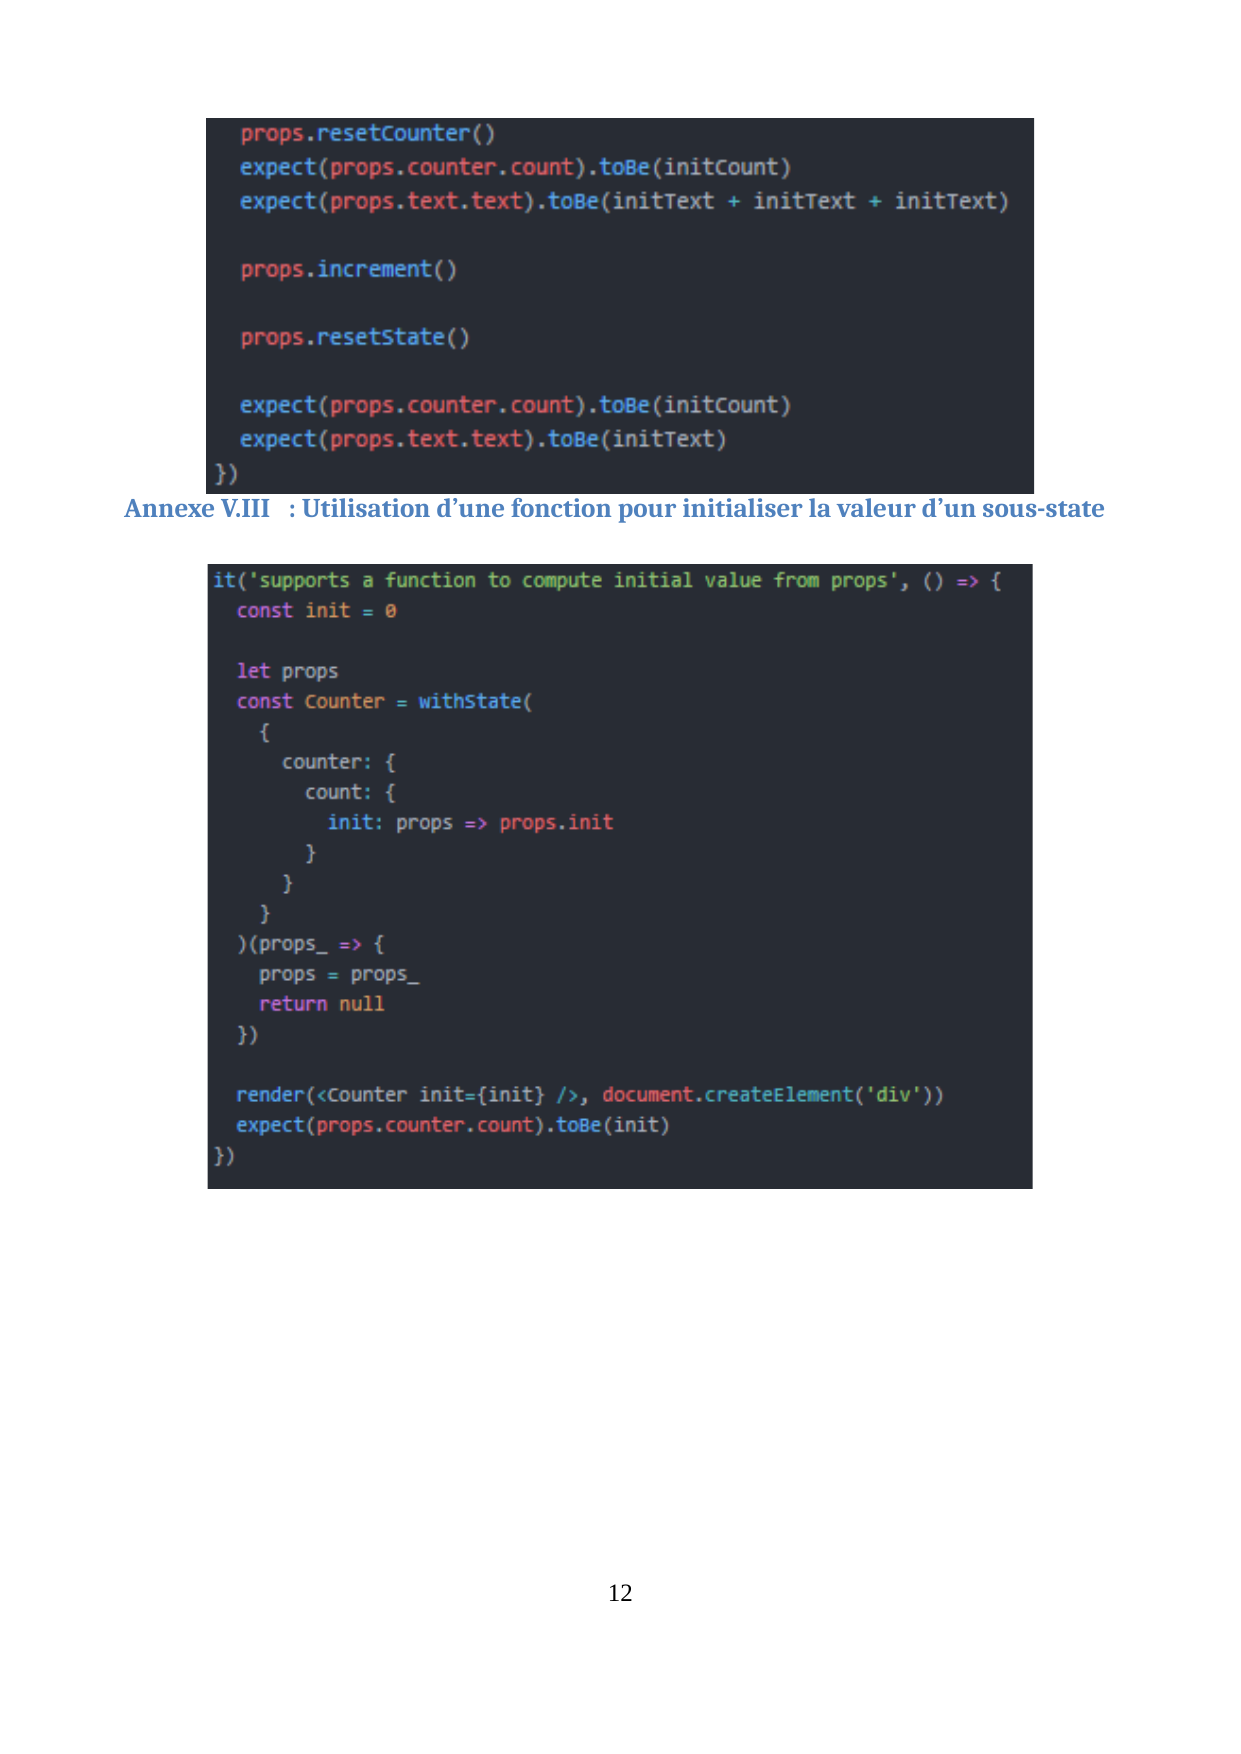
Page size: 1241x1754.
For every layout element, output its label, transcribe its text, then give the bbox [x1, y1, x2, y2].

subtitle Annexe V.III : Utilisation d’une fonction pour initialiser la valeur d’un sous-state [118, 118, 1122, 524]
